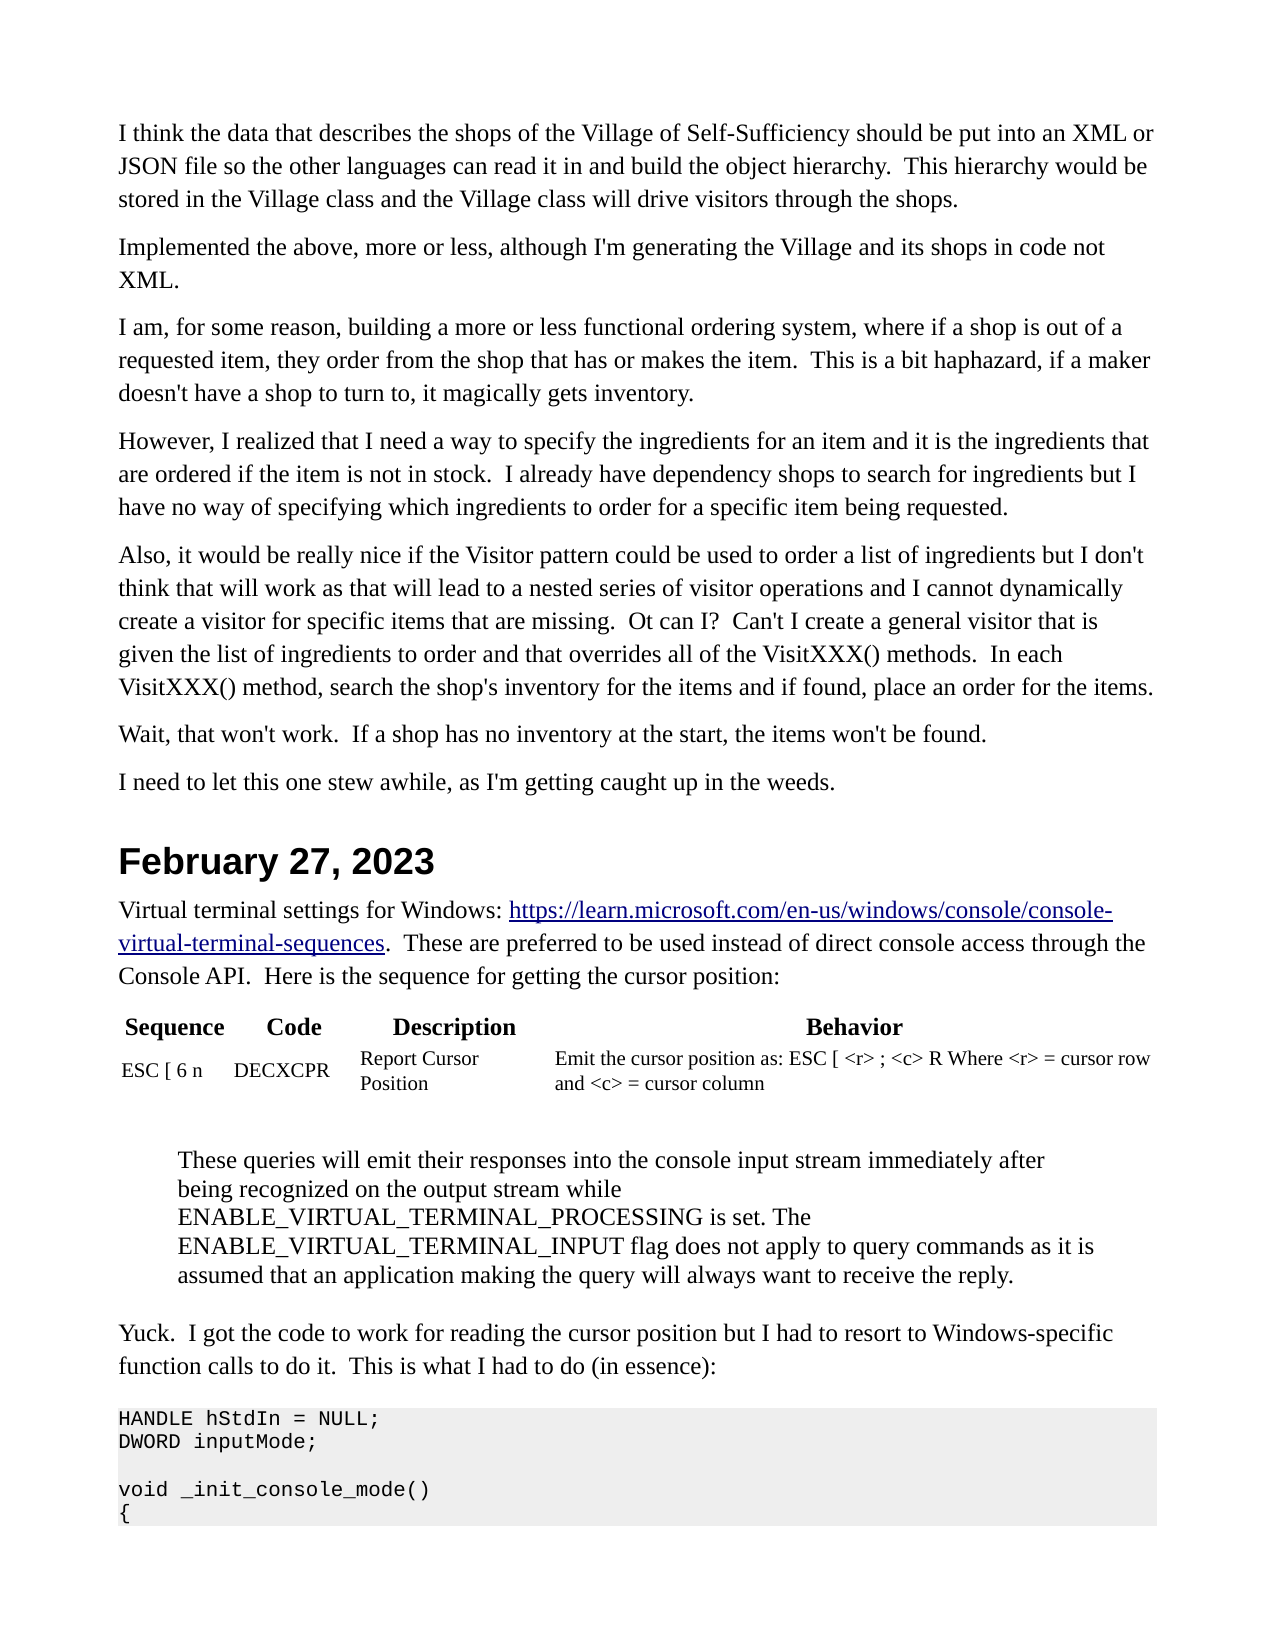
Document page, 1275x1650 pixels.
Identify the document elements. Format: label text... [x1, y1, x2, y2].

table_header Behavior [552, 1009, 1157, 1043]
table_cell Emit the cursor position as: ESC [ <r> ; <c> R Where <r> = cursor row and <c> = cursor column [552, 1044, 1157, 1097]
text I think the data that describes the shops of the Village of Self-Sufficiency should be put into an XML or JSON file so the other languages can read it in and build the object hierarchy. This hierarchy would be stored in the Village class and the Village class will drive visitors through the shops. [118, 118, 1157, 213]
text These queries will emit their responses into the console input stream immediately after being recognized on the output stream while ENABLE_VIRTUAL_TERMINAL_PROCESSING is set. The ENABLE_VIRTUAL_TERMINAL_INPUT flag does not apply to query commands as it is assumed that an application making the query will always want to receive the reply. [177, 1145, 1098, 1289]
text Wait, that won't work. If a shop has no inventory at the start, the items won't be found. [118, 719, 1157, 748]
text { [118, 1502, 1157, 1526]
text Implemented the above, more or less, although I'm generating the Village and its shops in code not XML. [118, 232, 1157, 293]
text Yuck. I got the code to work for reading the cursor position but I had to resort to Windows-specific function calls to do it. This is what I had to do (in essence): [118, 1318, 1157, 1380]
text Virtual terminal settings for Windows: https://learn.microsoft.com/en-us/windows/console/console-virtual-terminal-sequences. These are preferred to be used instead of direct console access through the Console API. Here is the sequence for getting the cursor position: [118, 895, 1157, 990]
table_cell DECXCPR [231, 1044, 357, 1097]
table_header Sequence [118, 1009, 231, 1043]
text I am, for some reason, building a more or less functional ordering system, where if a shop is out of a requested item, they order from the shop that has or makes the item. This is a bit haphazard, if a maker doesn't have a shop to turn to, it magically gets inventory. [118, 312, 1157, 407]
text HANDLE hStdIn = NULL; [118, 1408, 1157, 1431]
text void _init_console_mode() [118, 1479, 1157, 1502]
table_cell Report Cursor Position [357, 1044, 552, 1097]
subtitle February 27, 2023 [118, 839, 1157, 883]
text DWORD inputMode; [118, 1431, 1157, 1455]
table_cell ESC [ 6 n [118, 1044, 231, 1097]
table_header Description [357, 1009, 552, 1043]
text However, I realized that I need a way to specify the ingredients for an item and it is the ingredients that are ordered if the item is not in stock. I already have dependency shops to search for ingredients but I have no way of specifying which ingredients to order for a specific item being requested. [118, 426, 1157, 521]
table_header Code [231, 1009, 357, 1043]
text I need to let this one stew awhile, as I'm getting caught up in the weeds. [118, 767, 1157, 796]
text Also, it would be really nice if the Visitor pattern could be used to order a list of ingredients but I don't think that will work as that will lead to a nested series of visitor operations and I cannot dynamically create a visitor for specific items that are missing. Ot can I? Can't I create a general visitor that is given the list of ingredients to order and that overrides all of the VisitXXX() methods. In each VisitXXX() method, search the shop's inventory for the items and if found, place an order for the items. [118, 540, 1157, 701]
